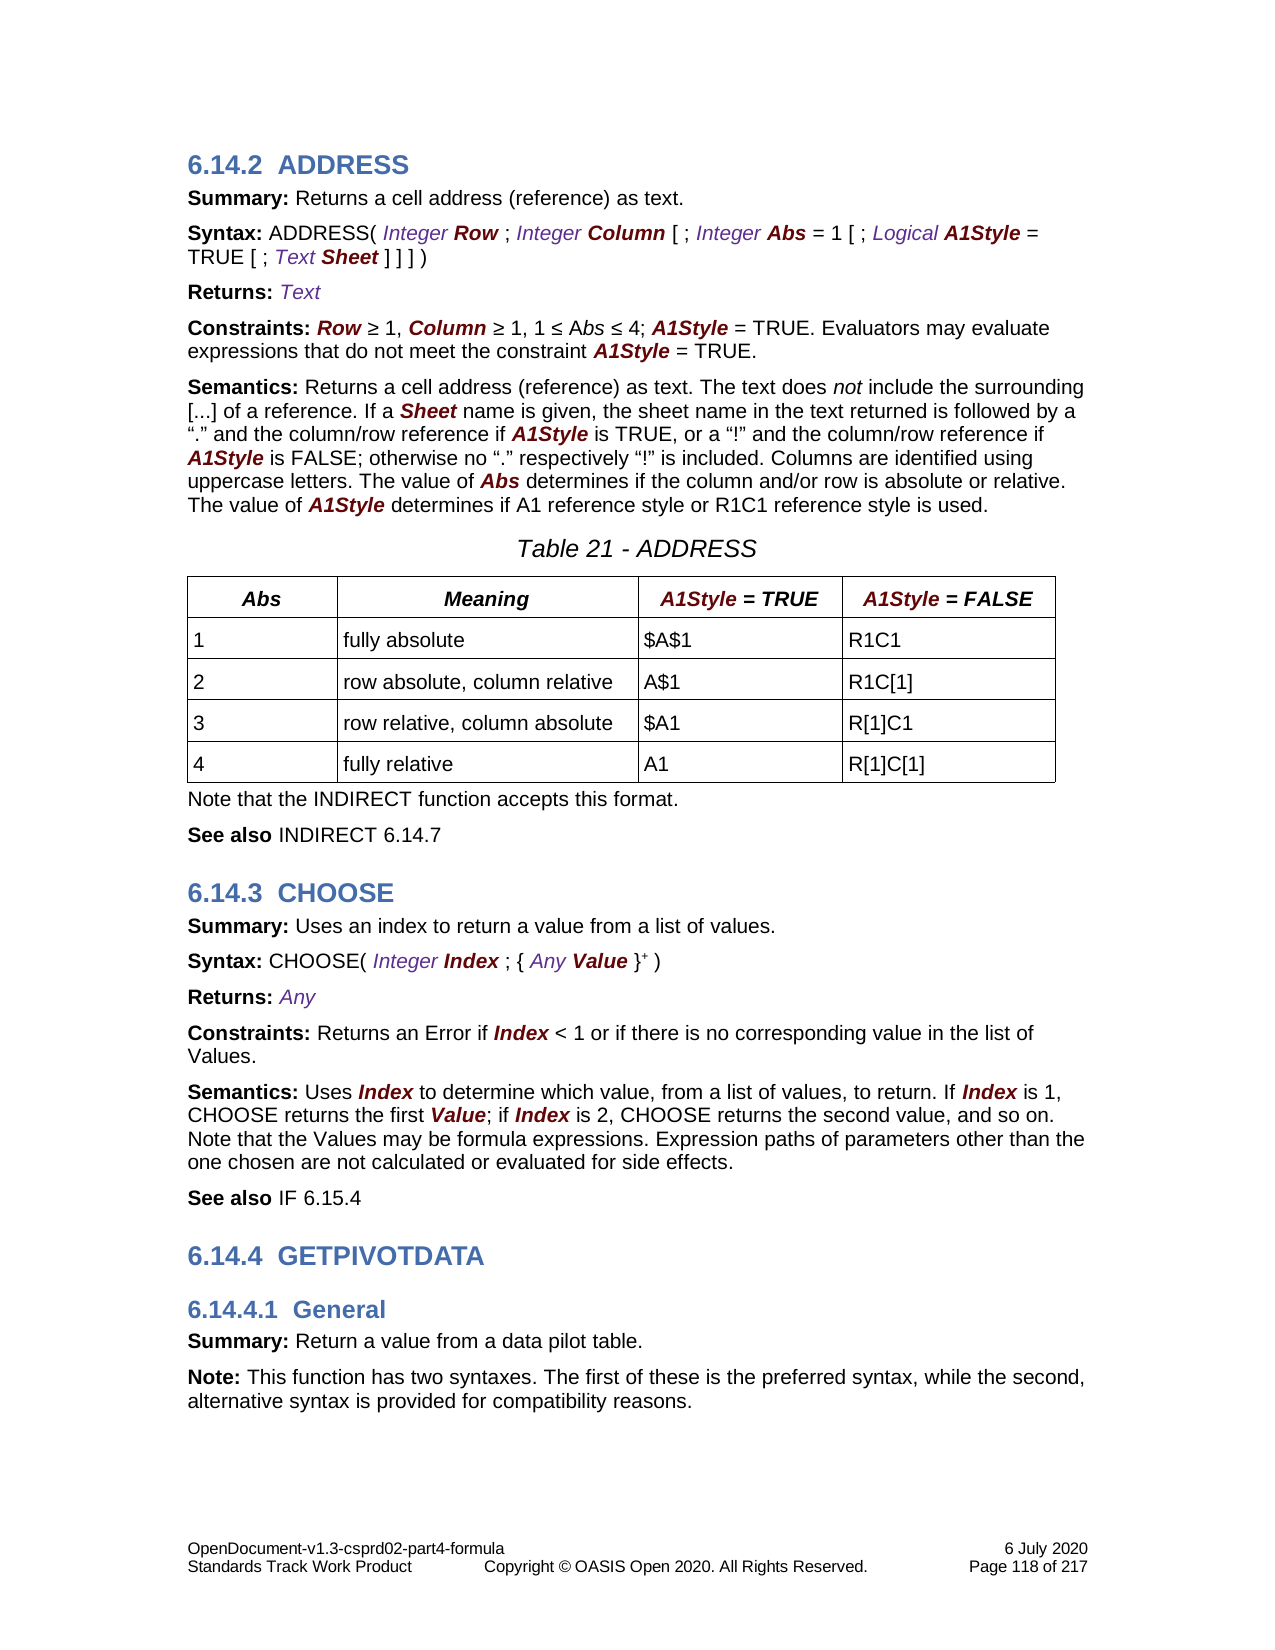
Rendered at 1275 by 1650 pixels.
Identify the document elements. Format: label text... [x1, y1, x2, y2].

text Returns: Text [187, 281, 1088, 304]
text Syntax: CHOOSE( Integer Index ; { Any Value }+ ) [187, 950, 1088, 973]
text Table 21 - ADDRESS [187, 535, 1088, 563]
table_cell 2 [188, 659, 337, 699]
table_header A1Style = FALSE [843, 577, 1055, 617]
table_cell R1C1 [843, 618, 1055, 658]
text See also IF 6.15.4 [187, 1186, 1088, 1210]
table_cell row relative, column absolute [338, 700, 638, 741]
subtitle ADDRESS [187, 150, 1088, 180]
table_cell A1 [639, 742, 842, 782]
text Summary: Returns a cell address (reference) as text. [187, 186, 1088, 209]
subtitle CHOOSE [187, 878, 1088, 908]
table_header Abs [188, 577, 337, 617]
table_cell R[1]C1 [843, 700, 1055, 741]
text Summary: Return a value from a data pilot table. [187, 1330, 1088, 1353]
table_cell $A1 [639, 700, 842, 741]
table_cell 3 [188, 700, 337, 741]
text Constraints: Returns an Error if Index < 1 or if there is no corresponding value in the list of Values. [187, 1021, 1088, 1068]
table_header Meaning [338, 577, 638, 617]
text Returns: Any [187, 985, 1088, 1009]
text Semantics: Uses Index to determine which value, from a list of values, to return. If Index is 1, CHOOSE returns the first Value; if Index is 2, CHOOSE returns the second value, and so on. Note that the Values may be formula expressions. Expression paths of parameters other than the one chosen are not calculated or evaluated for side effects. [187, 1080, 1088, 1174]
text Note: This function has two syntaxes. The first of these is the preferred syntax, while the second, alternative syntax is provided for compatibility reasons. [187, 1366, 1088, 1413]
table_cell fully absolute [338, 618, 638, 658]
text Note that the INDIRECT function accepts this format. [187, 788, 1088, 811]
text Syntax: ADDRESS( Integer Row ; Integer Column [ ; Integer Abs = 1 [ ; Logical A1Style = TRUE [ ; Text Sheet ] ] ] ) [187, 222, 1088, 269]
text See also INDIRECT 6.14.7 [187, 823, 1088, 847]
table_cell 1 [188, 618, 337, 658]
table_cell R1C[1] [843, 659, 1055, 699]
subtitle General [187, 1296, 1088, 1324]
table_cell 4 [188, 742, 337, 782]
table_cell row absolute, column relative [338, 659, 638, 699]
table_cell $A$1 [639, 618, 842, 658]
text Constraints: Row ≥ 1, Column ≥ 1, 1 ≤ Abs ≤ 4; A1Style = TRUE. Evaluators may evaluate expressions that do not meet the constraint A1Style = TRUE. [187, 316, 1088, 363]
subtitle GETPIVOTDATA [187, 1241, 1088, 1271]
text Semantics: Returns a cell address (reference) as text. The text does not include the surrounding [...] of a reference. If a Sheet name is given, the sheet name in the text returned is followed by a “.” and the column/row reference if A1Style is TRUE, or a “!” and the column/row reference if A1Style is FALSE; otherwise no “.” respectively “!” is included. Columns are identified using uppercase letters. The value of Abs determines if the column and/or row is absolute or relative. The value of A1Style determines if A1 reference style or R1C1 reference style is used. [187, 376, 1088, 517]
table_cell fully relative [338, 742, 638, 782]
text Summary: Uses an index to return a value from a list of values. [187, 914, 1088, 938]
table_header A1Style = TRUE [639, 577, 842, 617]
table_cell R[1]C[1] [843, 742, 1055, 782]
table_cell A$1 [639, 659, 842, 699]
